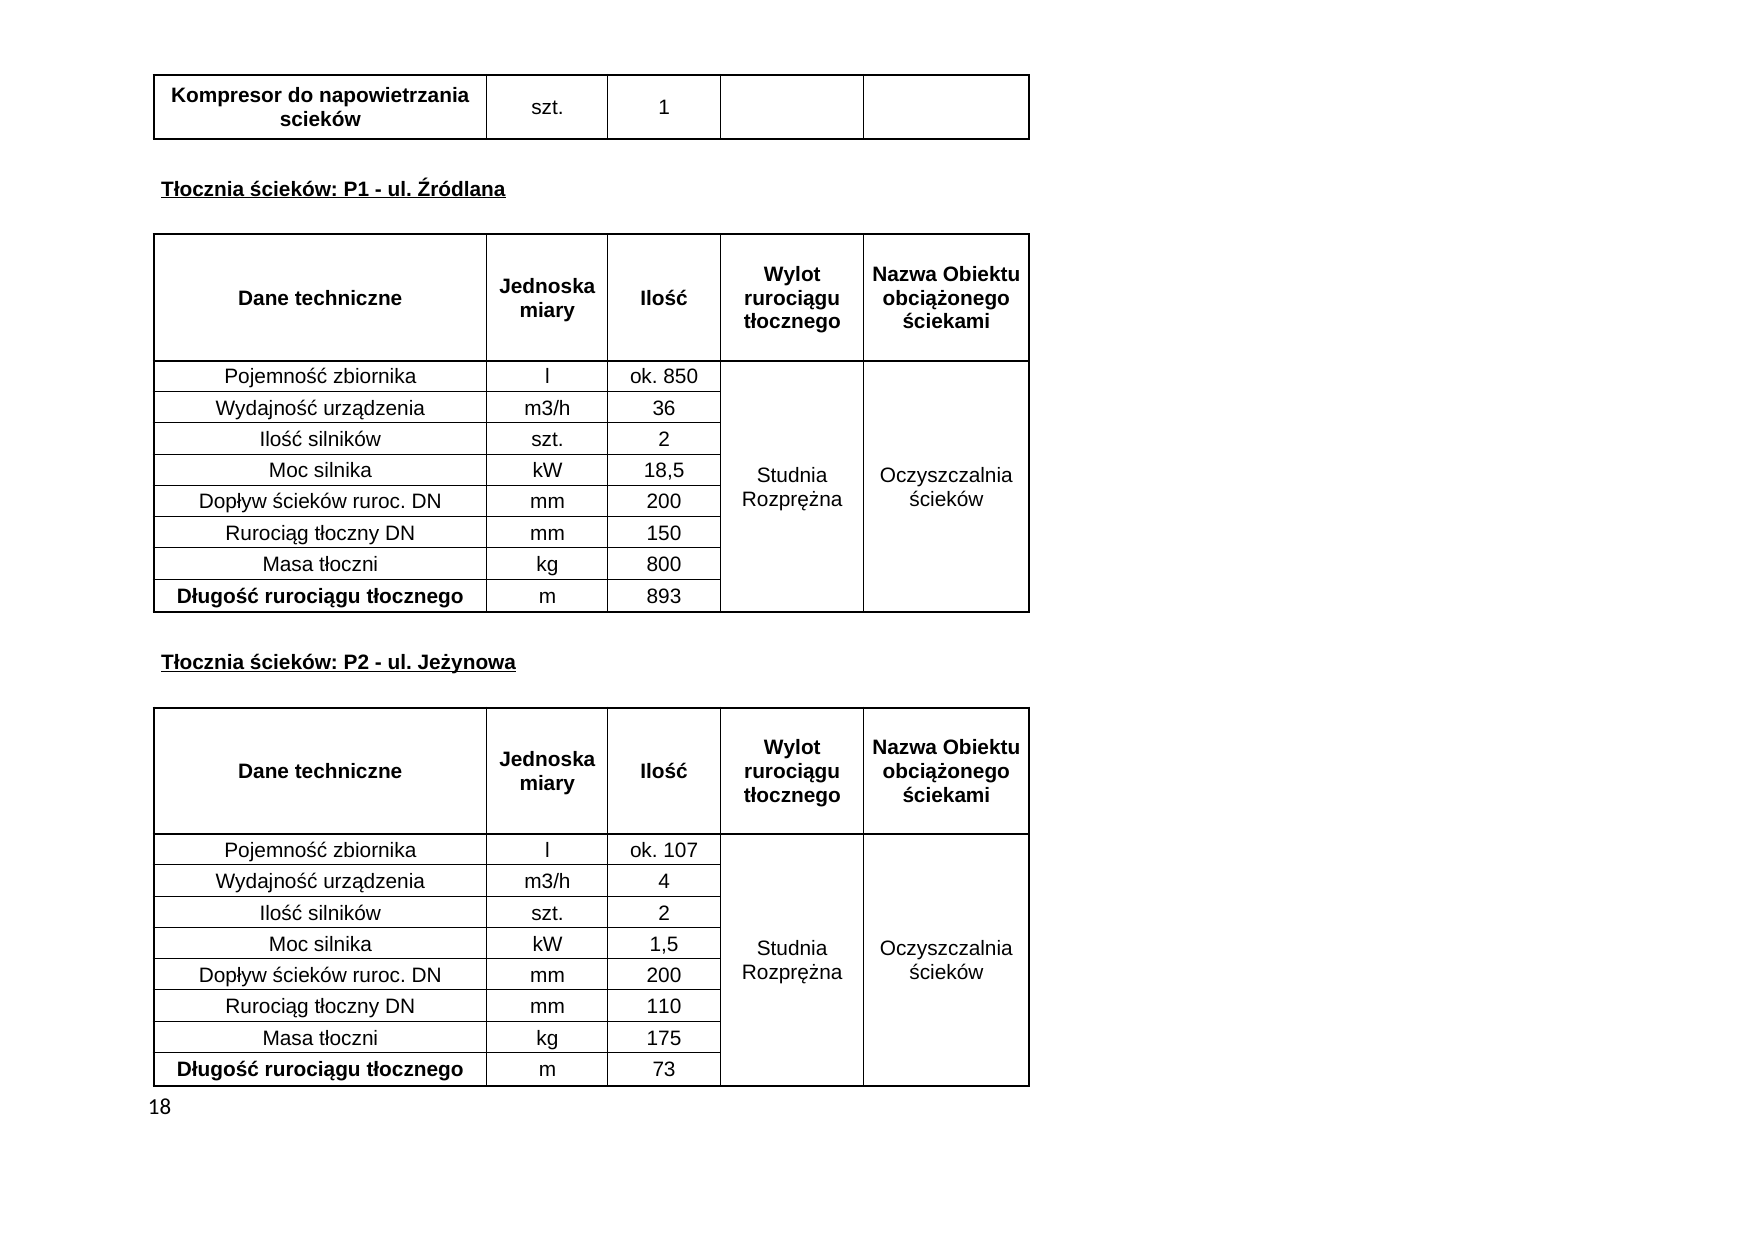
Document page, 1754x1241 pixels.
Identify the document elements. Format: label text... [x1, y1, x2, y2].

table_cell [1141, 169, 1253, 200]
table_cell [1254, 169, 1366, 200]
table_cell Studnia Rozprężna [721, 362, 863, 611]
table_cell [1029, 138, 1141, 169]
table_cell kg [487, 1022, 607, 1052]
table_cell [1141, 233, 1253, 360]
table_cell [1030, 74, 1141, 138]
table_cell Długość rurociągu tłocznego [155, 580, 486, 611]
table_cell Moc silnika [155, 455, 486, 485]
table_cell Ilość [608, 235, 720, 360]
table_cell m3/h [487, 865, 607, 896]
table_cell [1254, 138, 1366, 169]
table_cell Wylot rurociągu tłocznego [721, 709, 863, 833]
table_cell m [487, 580, 607, 611]
table_cell m3/h [487, 392, 607, 422]
table_cell ok. 107 [608, 835, 720, 864]
table_cell [608, 643, 720, 674]
table_cell 2 [608, 897, 720, 927]
table_cell [1030, 360, 1141, 391]
table_cell [1030, 896, 1141, 927]
table_cell 1 [608, 76, 720, 138]
table_cell [608, 140, 720, 169]
table_cell [154, 674, 487, 707]
table_cell [1030, 927, 1141, 958]
table_cell [721, 76, 863, 138]
table_cell szt. [487, 76, 607, 138]
table_cell [1141, 958, 1253, 989]
table_cell [1141, 422, 1253, 453]
table_cell [1141, 611, 1253, 642]
table_cell Wylot rurociągu tłocznego [721, 235, 863, 360]
table_cell [1030, 454, 1141, 485]
table_cell [1254, 1021, 1366, 1052]
table_cell [1141, 454, 1253, 485]
table_cell [1141, 516, 1253, 547]
table_cell kW [487, 455, 607, 485]
table_cell Masa tłoczni [155, 548, 486, 578]
table_cell [1141, 896, 1253, 927]
table_cell [1254, 896, 1366, 927]
table_cell [1254, 547, 1366, 578]
table_cell Rurociąg tłoczny DN [155, 517, 486, 547]
table_cell [1030, 864, 1141, 896]
table_cell [1141, 833, 1253, 864]
table_cell [1141, 643, 1253, 674]
table_cell 4 [608, 865, 720, 896]
table_cell [1030, 391, 1141, 422]
table_cell [1254, 391, 1366, 422]
table_cell Kompresor do napowietrzania scieków [155, 76, 486, 138]
table_cell [1254, 707, 1366, 833]
table_cell [864, 76, 1028, 138]
table_cell [1254, 422, 1366, 453]
table_cell Pojemność zbiornika [155, 835, 486, 864]
table_cell mm [487, 486, 607, 516]
table_cell [1141, 989, 1253, 1021]
table_cell [1029, 611, 1141, 642]
table_cell Moc silnika [155, 928, 486, 958]
table_cell 150 [608, 517, 720, 547]
table_cell [1030, 422, 1141, 453]
table_cell Dopływ ścieków ruroc. DN [155, 486, 486, 516]
table_cell Wydajność urządzenia [155, 392, 486, 422]
table_cell [608, 200, 720, 233]
table_cell 800 [608, 548, 720, 578]
table_cell [1030, 579, 1141, 611]
table_cell [1029, 200, 1141, 233]
table_cell Nazwa Obiektu obciążonego ściekami [864, 235, 1028, 360]
table_cell 1,5 [608, 928, 720, 958]
table_cell 200 [608, 486, 720, 516]
table_cell [1141, 360, 1253, 391]
table_cell Wydajność urządzenia [155, 865, 486, 896]
table_cell [1029, 674, 1141, 707]
table_cell Studnia Rozprężna [721, 835, 863, 1085]
table_cell [1030, 547, 1141, 578]
table_cell [1254, 200, 1366, 233]
table_cell [1030, 233, 1141, 360]
table_cell [720, 613, 864, 642]
table_cell m [487, 1053, 607, 1085]
table_cell [720, 169, 864, 200]
table_cell [487, 200, 608, 233]
table_cell l [487, 362, 607, 391]
table_cell [1254, 833, 1366, 864]
table_cell [864, 169, 1028, 200]
table_cell Dane techniczne [155, 709, 486, 833]
table_cell 73 [608, 1053, 720, 1085]
table_cell mm [487, 517, 607, 547]
table_cell Oczyszczalnia ścieków [864, 362, 1028, 611]
table_cell [1254, 989, 1366, 1021]
table_cell [1141, 674, 1253, 707]
table_cell szt. [487, 423, 607, 453]
table_cell Nazwa Obiektu obciążonego ściekami [864, 709, 1028, 833]
table_cell [154, 140, 487, 169]
table_cell [1254, 927, 1366, 958]
table_cell [487, 613, 608, 642]
table_cell [1141, 138, 1253, 169]
table_cell [1141, 864, 1253, 896]
table_cell [1030, 1052, 1141, 1085]
table_cell [1254, 74, 1366, 138]
table_cell mm [487, 959, 607, 989]
table_cell [720, 674, 864, 707]
table_cell [1141, 927, 1253, 958]
table_cell Jednoska miary [487, 709, 607, 833]
table_cell 200 [608, 959, 720, 989]
table_cell [1030, 516, 1141, 547]
table_cell [1254, 579, 1366, 611]
table_cell szt. [487, 897, 607, 927]
table_cell 18,5 [608, 455, 720, 485]
table_cell [1254, 516, 1366, 547]
table_cell [1029, 169, 1141, 200]
table_cell [154, 613, 487, 642]
table_cell [720, 140, 864, 169]
table_cell [1254, 360, 1366, 391]
table_cell [864, 674, 1028, 707]
table_cell [487, 674, 608, 707]
table_cell l [487, 835, 607, 864]
table_cell [1029, 643, 1141, 674]
table_cell 110 [608, 990, 720, 1021]
table_cell 2 [608, 423, 720, 453]
table_cell [1141, 485, 1253, 516]
table_cell [1254, 233, 1366, 360]
table_cell [1141, 391, 1253, 422]
table_cell Ilość silników [155, 897, 486, 927]
table_cell Rurociąg tłoczny DN [155, 990, 486, 1021]
table_cell 175 [608, 1022, 720, 1052]
table_cell [1254, 864, 1366, 896]
table_cell kW [487, 928, 607, 958]
table_cell [1030, 833, 1141, 864]
table_cell [864, 643, 1028, 674]
table_cell 893 [608, 580, 720, 611]
table_cell [1141, 707, 1253, 833]
table_cell [1030, 707, 1141, 833]
table_cell [1254, 643, 1366, 674]
table_cell 36 [608, 392, 720, 422]
table_cell [154, 200, 487, 233]
table_cell [720, 643, 864, 674]
table_cell Tłocznia ścieków: P2 - ul. Jeżynowa [154, 643, 608, 674]
table_cell [864, 613, 1028, 642]
table_cell [608, 169, 720, 200]
table_cell [608, 674, 720, 707]
table_cell Oczyszczalnia ścieków [864, 835, 1028, 1085]
table_cell [1141, 579, 1253, 611]
table_cell [608, 613, 720, 642]
table_cell [1030, 485, 1141, 516]
table_cell Długość rurociągu tłocznego [155, 1053, 486, 1085]
table_cell mm [487, 990, 607, 1021]
table_cell Ilość silników [155, 423, 486, 453]
table_cell [720, 200, 864, 233]
table_cell [864, 200, 1028, 233]
table_cell [1141, 547, 1253, 578]
table_cell kg [487, 548, 607, 578]
table_cell Jednoska miary [487, 235, 607, 360]
table_cell [1141, 1052, 1253, 1085]
table_cell Masa tłoczni [155, 1022, 486, 1052]
table_cell [1141, 1021, 1253, 1052]
table_cell Tłocznia ścieków: P1 - ul. Źródlana [154, 169, 608, 200]
table_cell [1254, 454, 1366, 485]
table_cell Pojemność zbiornika [155, 362, 486, 391]
table_cell [1254, 674, 1366, 707]
table_cell [487, 140, 608, 169]
table_cell [1141, 200, 1253, 233]
table_cell Dane techniczne [155, 235, 486, 360]
table_cell [1254, 958, 1366, 989]
table_cell ok. 850 [608, 362, 720, 391]
table_cell [1141, 74, 1253, 138]
table_cell [1254, 1052, 1366, 1085]
table_cell Ilość [608, 709, 720, 833]
table_cell [1254, 485, 1366, 516]
table_cell [1254, 611, 1366, 642]
table_cell [864, 140, 1028, 169]
table_cell [1030, 958, 1141, 989]
table_cell [1030, 1021, 1141, 1052]
table_cell [1030, 989, 1141, 1021]
table_cell Dopływ ścieków ruroc. DN [155, 959, 486, 989]
